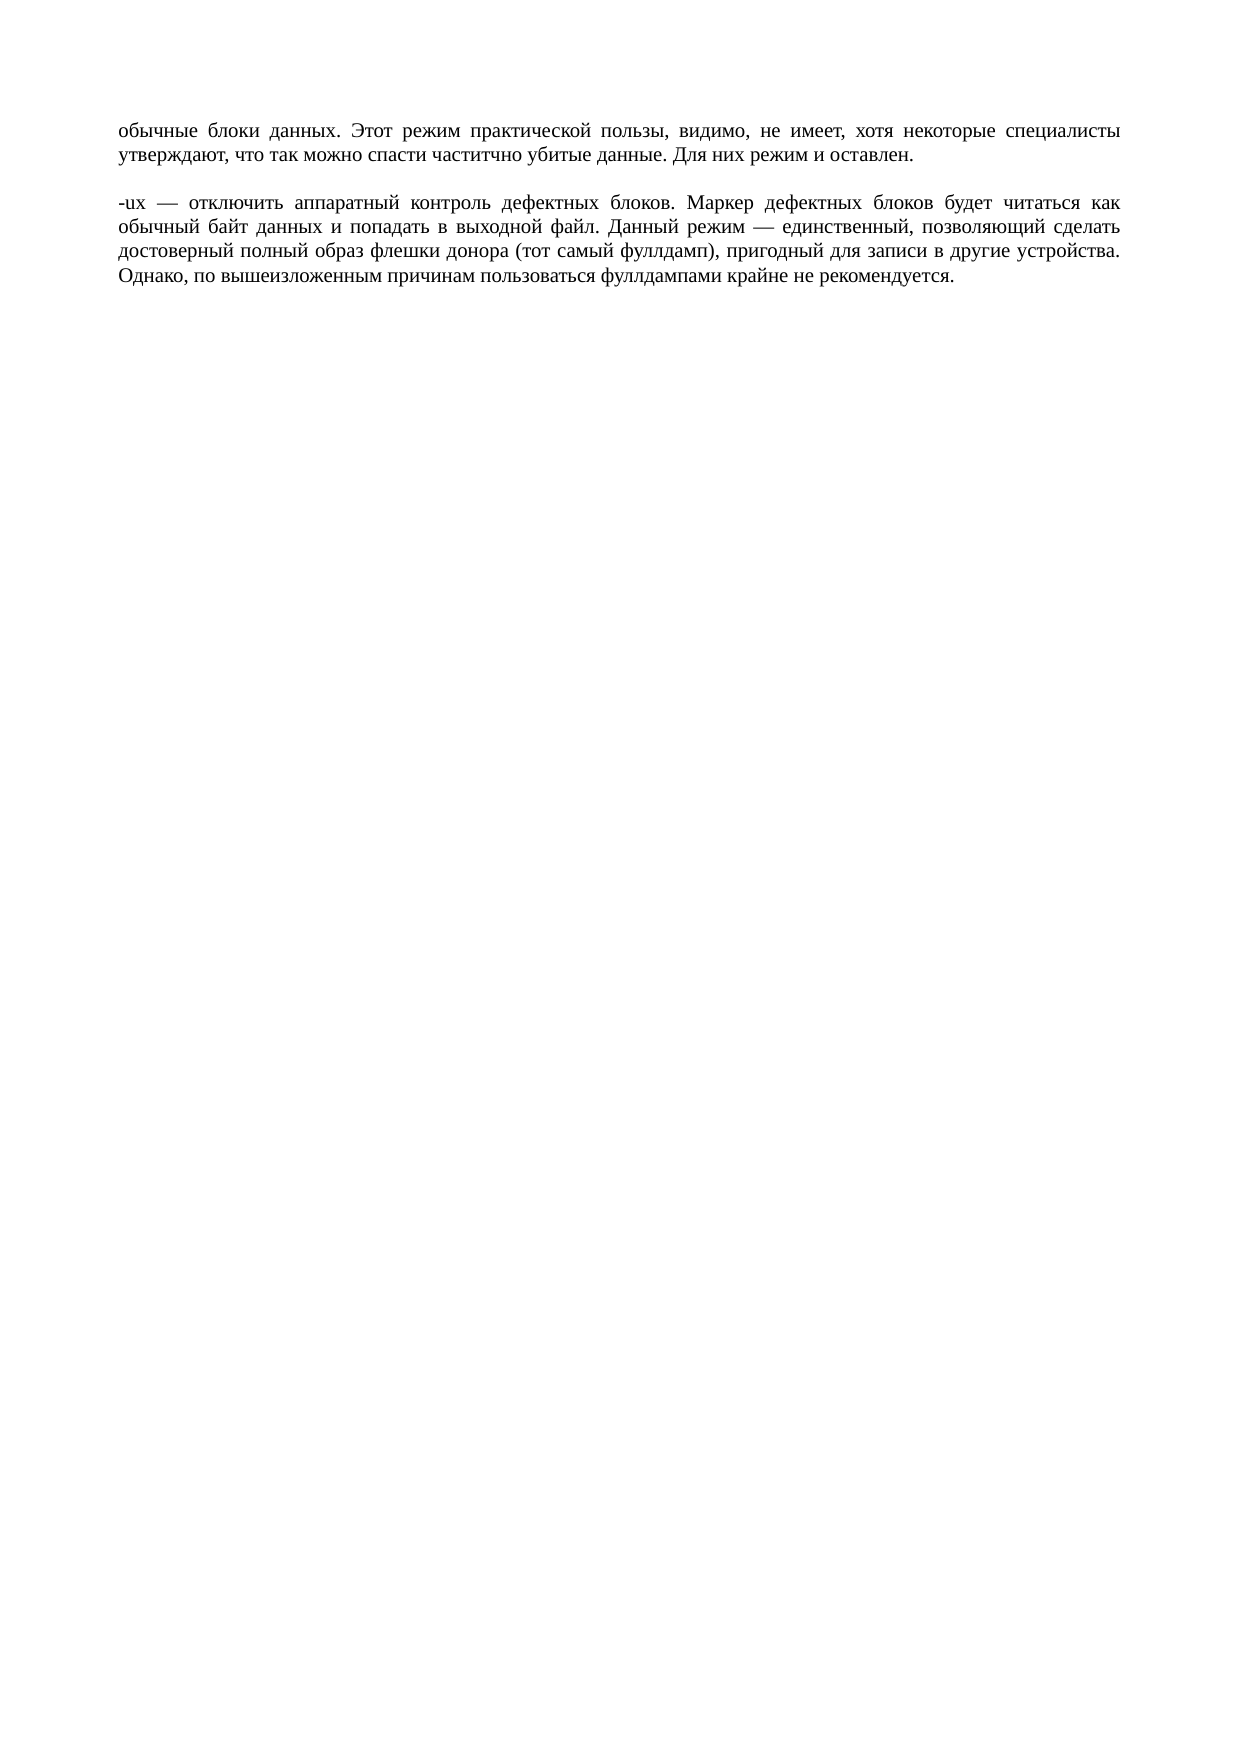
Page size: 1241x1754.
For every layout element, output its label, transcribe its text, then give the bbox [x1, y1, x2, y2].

text -ux — отключить аппаратный контроль дефектных блоков. Маркер дефектных блоков будет читаться как обычный байт данных и попадать в выходной файл. Данный режим — единственный, позволяющий сделать достоверный полный образ флешки донора (тот самый фуллдамп), пригодный для записи в другие устройства. Однако, по вышеизложенным причинам пользоваться фуллдампами крайне не рекомендуется. [118, 190, 1122, 287]
text обычные блоки данных. Этот режим практической пользы, видимо, не имеет, хотя некоторые специалисты утверждают, что так можно спасти частитчно убитые данные. Для них режим и оставлен. [118, 118, 1122, 166]
